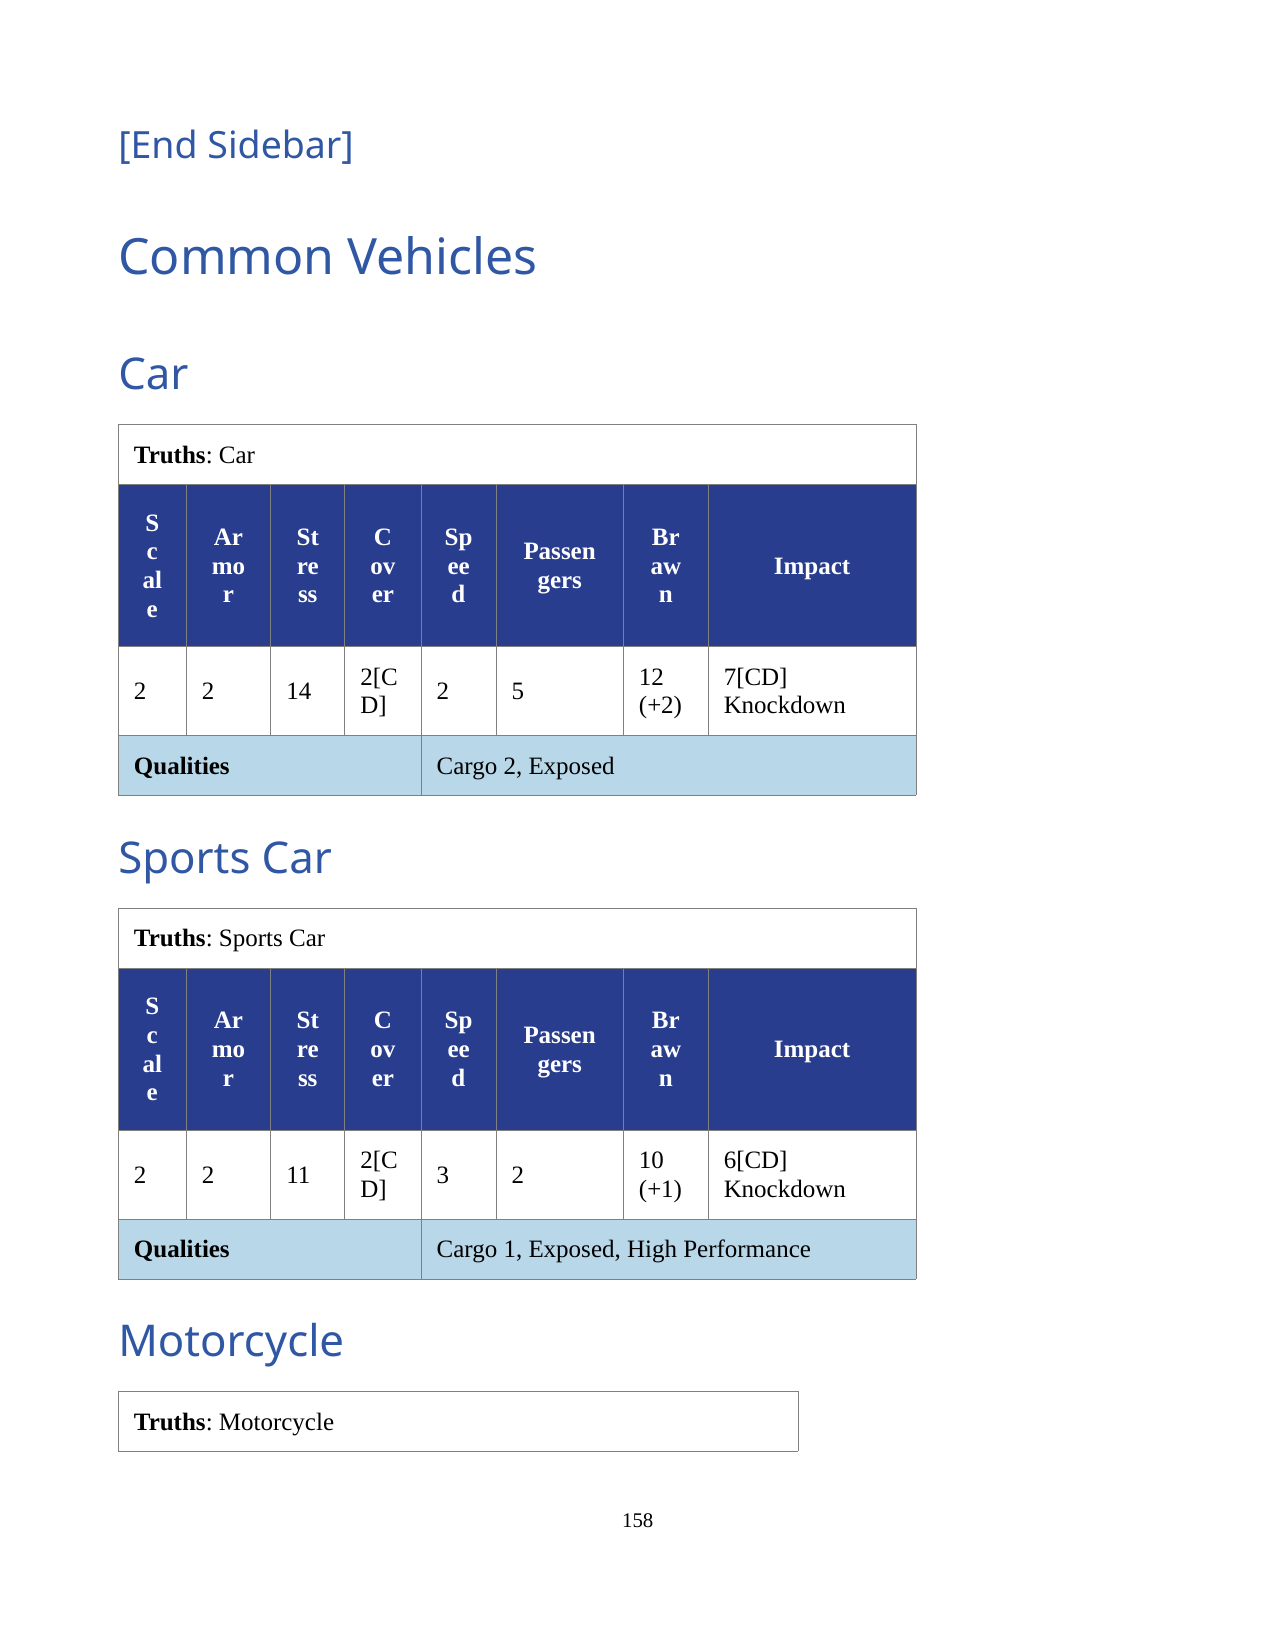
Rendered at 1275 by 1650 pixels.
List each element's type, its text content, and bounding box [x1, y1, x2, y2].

table_cell 6[CD] Knockdown [709, 1131, 916, 1218]
table_cell 14 [271, 647, 344, 735]
table_cell 2[CD] [345, 1131, 421, 1218]
table_cell Speed [422, 969, 496, 1130]
subtitle Common Vehicles [118, 221, 1157, 289]
table_cell 11 [271, 1131, 344, 1218]
table_cell 2 [119, 1131, 186, 1218]
table_cell Cover [345, 485, 421, 646]
table_cell 2[CD] [345, 647, 421, 735]
table_cell Impact [709, 969, 916, 1130]
table_cell Stress [271, 969, 344, 1130]
table_cell Armor [187, 969, 270, 1130]
subtitle [End Sidebar] [118, 118, 1157, 169]
subtitle Car [118, 343, 1157, 402]
subtitle Motorcycle [118, 1310, 1157, 1369]
table_cell 2 [422, 647, 496, 735]
table_cell Brawn [624, 969, 708, 1130]
table_cell Speed [422, 485, 496, 646]
table_header Truths: Sports Car [119, 909, 916, 968]
table_header Truths: Car [119, 425, 916, 484]
table_cell Scale [119, 969, 186, 1130]
table_cell 5 [497, 647, 623, 735]
table_cell Qualities [119, 736, 421, 795]
table_cell Cargo 2, Exposed [422, 736, 916, 795]
table_cell Stress [271, 485, 344, 646]
table_header Truths: Motorcycle [119, 1392, 798, 1451]
table_cell 2 [497, 1131, 623, 1218]
table_cell Cargo 1, Exposed, High Performance [422, 1220, 916, 1279]
table_cell Qualities [119, 1220, 421, 1279]
table_cell 7[CD] Knockdown [709, 647, 916, 735]
table_cell Brawn [624, 485, 708, 646]
table_cell Impact [709, 485, 916, 646]
table_cell 12 (+2) [624, 647, 708, 735]
table_cell 2 [119, 647, 186, 735]
table_cell Passengers [497, 485, 623, 646]
table_cell Scale [119, 485, 186, 646]
table_cell 3 [422, 1131, 496, 1218]
table_cell 2 [187, 1131, 270, 1218]
table_cell Armor [187, 485, 270, 646]
table_cell 10 (+1) [624, 1131, 708, 1218]
table_cell Cover [345, 969, 421, 1130]
subtitle Sports Car [118, 826, 1157, 886]
table_cell Passengers [497, 969, 623, 1130]
table_cell 2 [187, 647, 270, 735]
